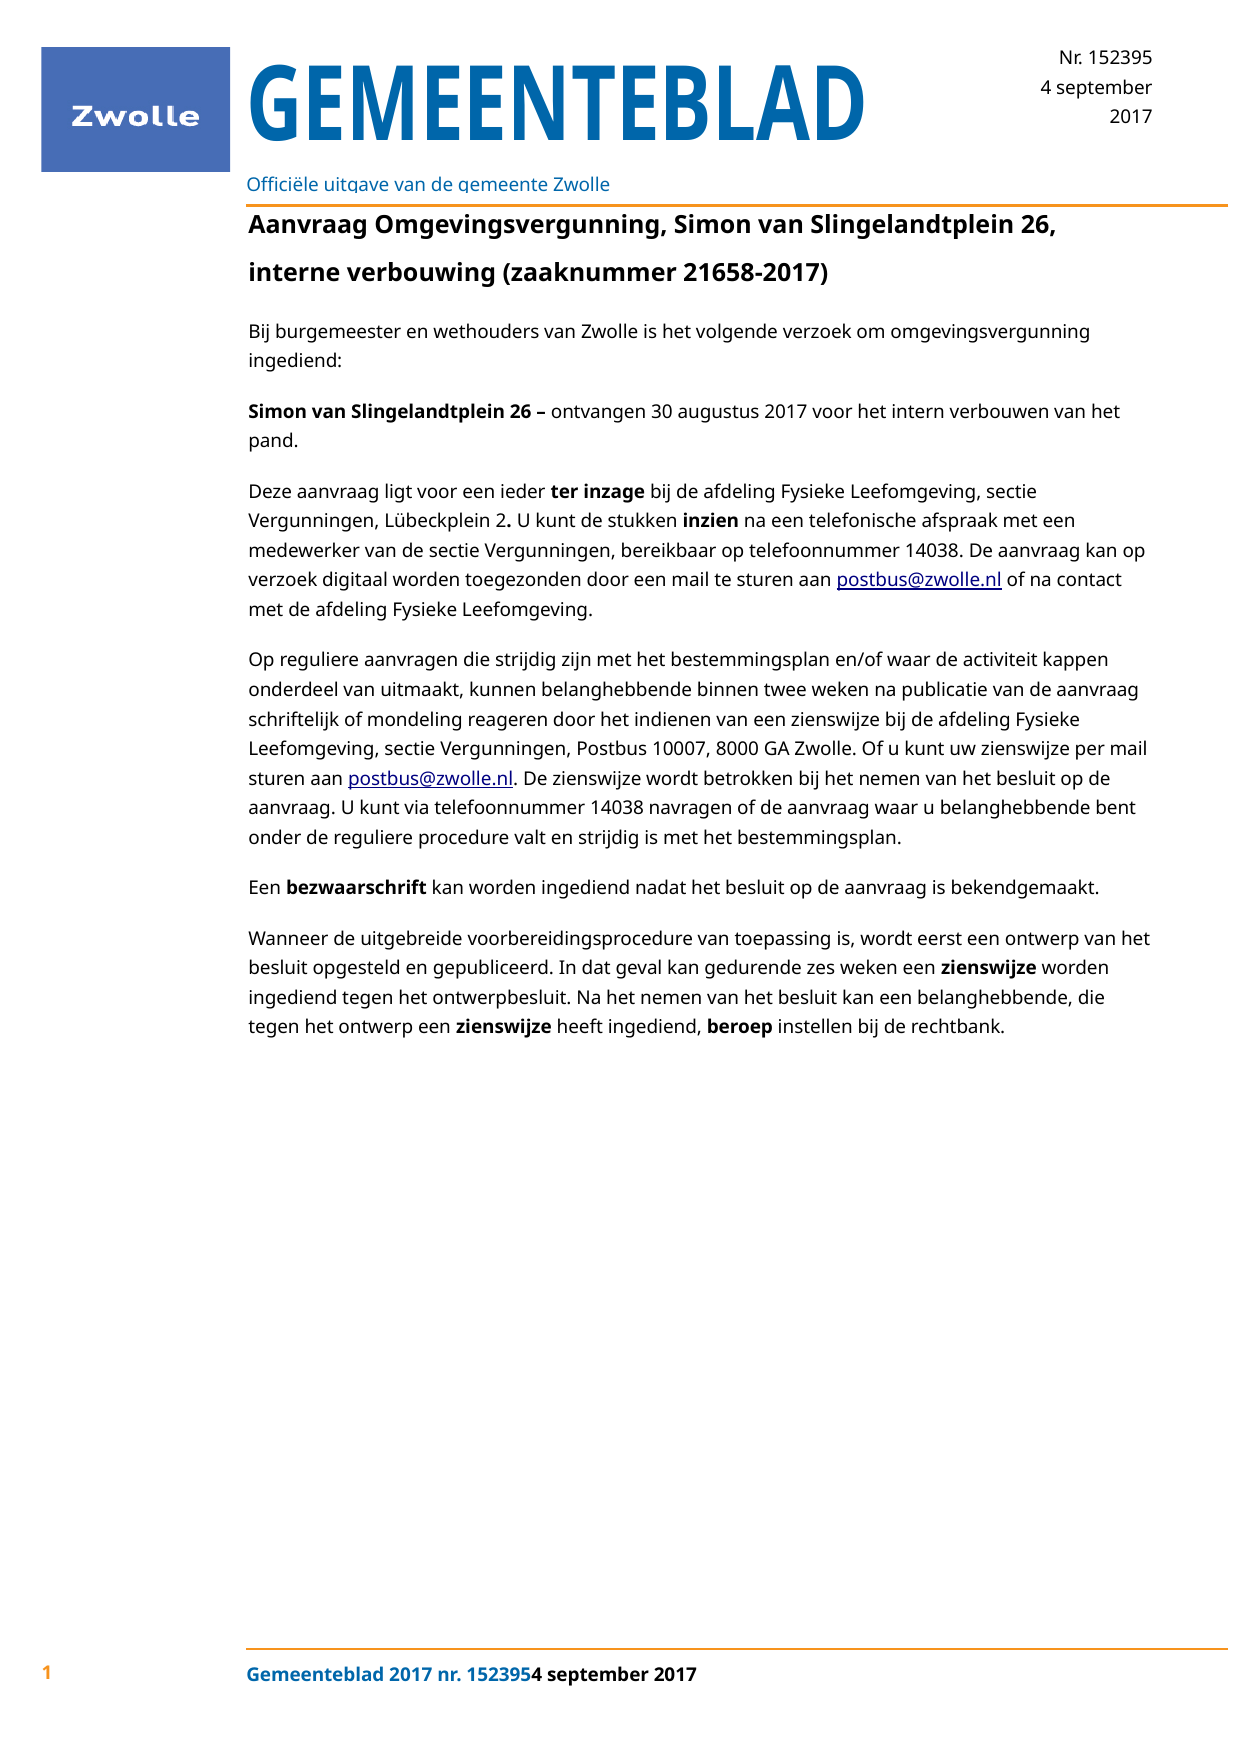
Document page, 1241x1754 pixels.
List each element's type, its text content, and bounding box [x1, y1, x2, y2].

text Op reguliere aanvragen die strijdig zijn met het bestemmingsplan en/of waar de activiteit kappen onderdeel van uitmaakt, kunnen belanghebbende binnen twee weken na publicatie van de aanvraag schriftelijk of mondeling reageren door het indienen van een zienswijze bij de afdeling Fysieke Leefomgeving, sectie Vergunningen, Postbus 10007, 8000 GA Zwolle. Of u kunt uw zienswijze per mail sturen aan postbus@zwolle.nl. De zienswijze wordt betrokken bij het nemen van het besluit op de aanvraag. U kunt via telefoonnummer 14038 navragen of de aanvraag waar u belanghebbende bent onder de reguliere procedure valt en strijdig is met het bestemmingsplan. [248, 647, 1152, 850]
text Wanneer de uitgebreide voorbereidingsprocedure van toepassing is, wordt eerst een ontwerp van het besluit opgesteld en gepubliceerd. In dat geval kan gedurende zes weken een zienswijze worden ingediend tegen het ontwerpbesluit. Na het nemen van het besluit kan een belanghebbende, die tegen het ontwerp een zienswijze heeft ingediend, beroep instellen bij de rechtbank. [248, 925, 1152, 1039]
text Een bezwaarschrift kan worden ingediend nadat het besluit op de aanvraag is bekendgemaakt. [248, 874, 1152, 900]
text Aanvraag Omgevingsvergunning, Simon van Slingelandtplein 26, interne verbouwing (zaaknummer 21658-2017) [248, 207, 1152, 288]
picture [41, 47, 231, 172]
text Simon van Slingelandtplein 26 – ontvangen 30 augustus 2017 voor het intern verbouwen van het pand. [248, 398, 1152, 453]
text Deze aanvraag ligt voor een ieder ter inzage bij de afdeling Fysieke Leefomgeving, sectie Vergunningen, Lübeckplein 2. U kunt de stukken inzien na een telefonische afspraak met een medewerker van de sectie Vergunningen, bereikbaar op telefoonnummer 14038. De aanvraag kan op verzoek digitaal worden toegezonden door een mail te sturen aan postbus@zwolle.nl of na contact met de afdeling Fysieke Leefomgeving. [248, 478, 1152, 622]
text Bij burgemeester en wethouders van Zwolle is het volgende verzoek om omgevingsvergunning ingediend: [248, 318, 1152, 373]
